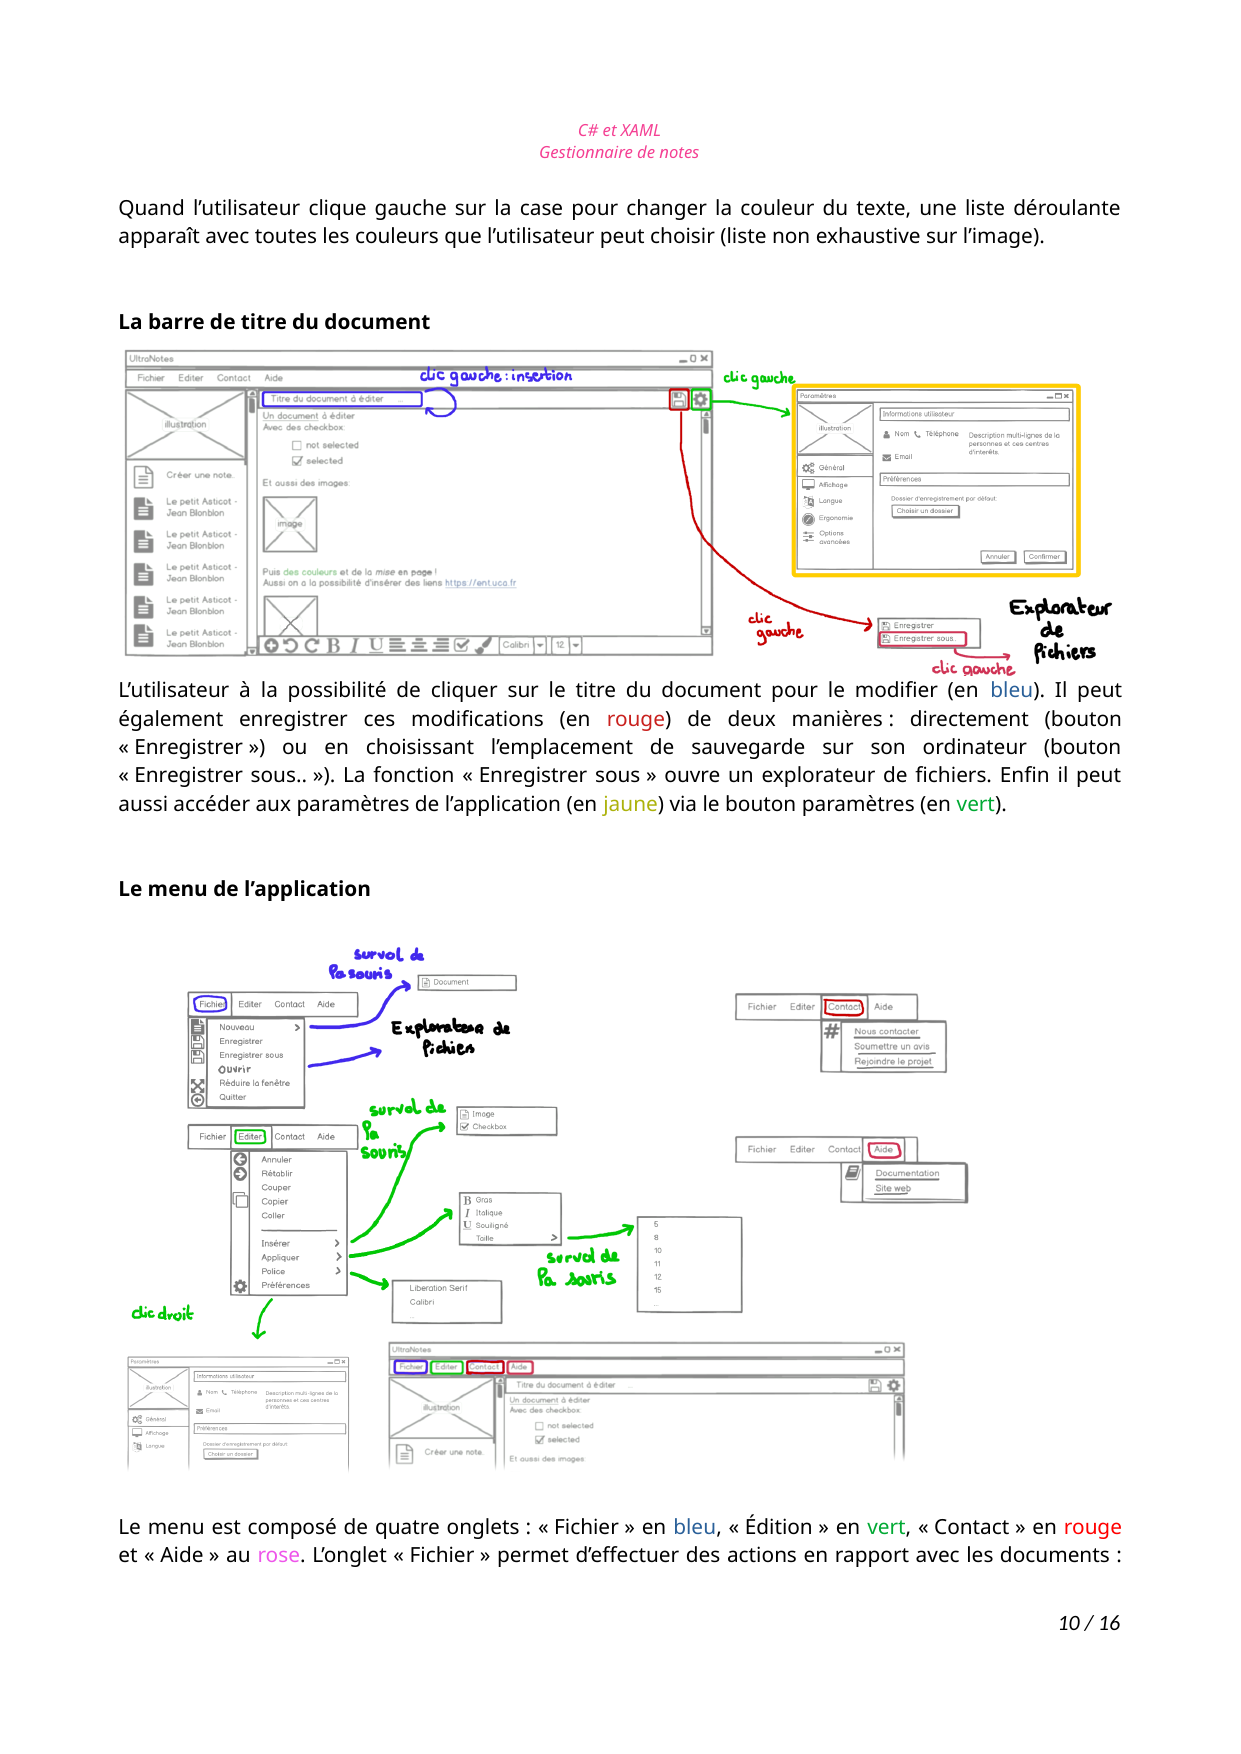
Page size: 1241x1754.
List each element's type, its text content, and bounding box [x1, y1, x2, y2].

text L’utilisateur à la possibilité de cliquer sur le titre du document pour le modifier (en bleu). Il peut également enregistrer ces modifications (en rouge) de deux manières : directement (bouton « Enregistrer ») ou en choisissant l’emplacement de sauvegarde sur son ordinateur (bouton « Enregistrer sous.. »). La fonction « Enregistrer sous » ouvre un explorateur de fichiers. Enfin il peut aussi accéder aux paramètres de l’application (en jaune) via le bouton paramètres (en vert). [118, 676, 1122, 817]
text Le menu de l’application [118, 874, 1122, 903]
text La barre de titre du document [118, 307, 1122, 335]
picture [118, 918, 1123, 1484]
text Le menu est composé de quatre onglets : « Fichier » en bleu, « Édition » en vert, « Contact » en rouge et « Aide » au rose. L’onglet « Fichier » permet d’effectuer des actions en rapport avec les documents : [118, 1512, 1122, 1569]
picture [118, 340, 1123, 676]
text Quand l’utilisateur clique gauche sur la case pour changer la couleur du texte, une liste déroulante apparaît avec toutes les couleurs que l’utilisateur peut choisir (liste non exhaustive sur l’image). [118, 193, 1122, 250]
